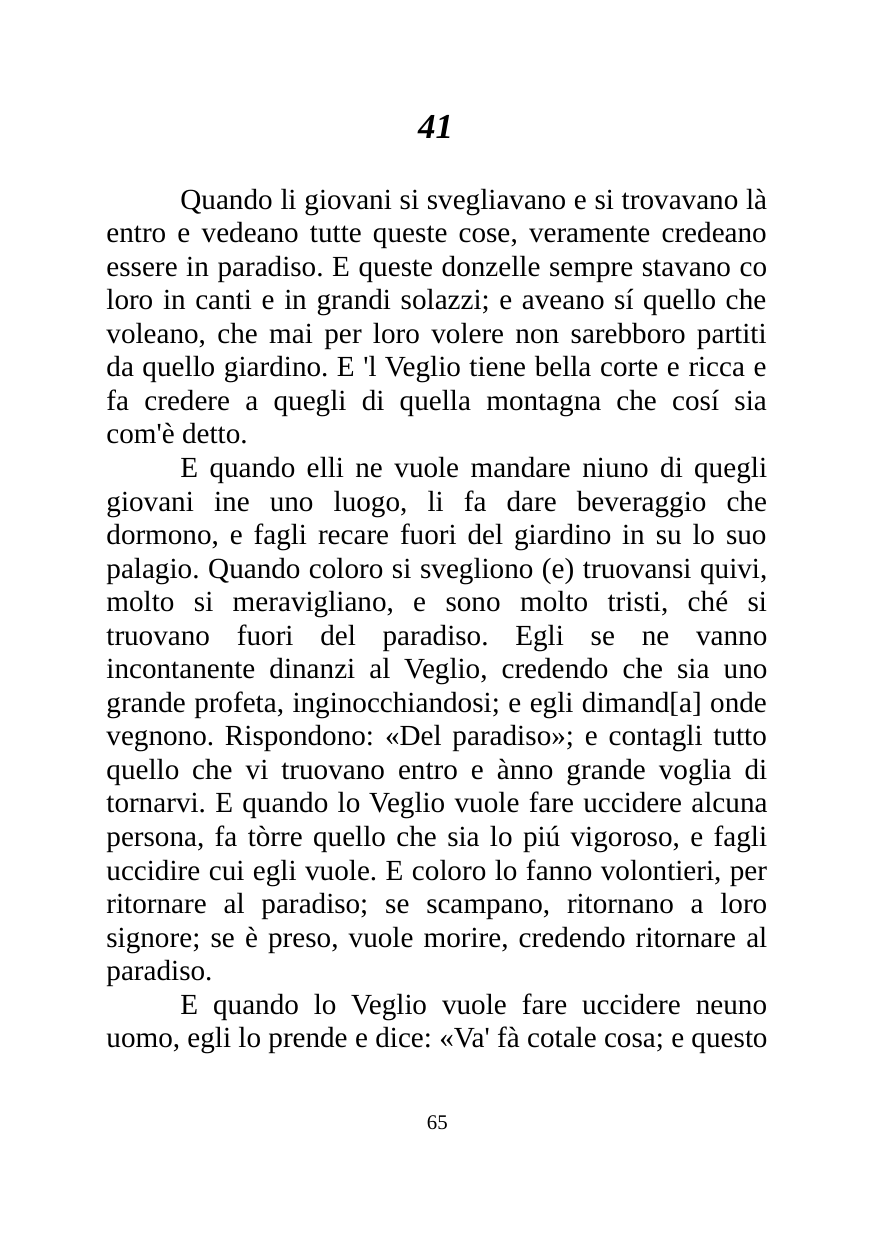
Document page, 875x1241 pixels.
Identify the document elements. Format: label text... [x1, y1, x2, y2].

text E quando lo Veglio vuole fare uccidere neuno uomo, egli lo prende e dice: «Va' fà cotale cosa; e questo [106, 987, 768, 1054]
text E quando elli ne vuole mandare niuno di quegli giovani ine uno luogo, li fa dare beveraggio che dormono, e fagli recare fuori del giardino in su lo suo palagio. Quando coloro si svegliono (e) truovansi quivi, molto si meravigliano, e sono molto tristi, ché si truovano fuori del paradiso. Egli se ne vanno incontanente dinanzi al Veglio, credendo che sia uno grande profeta, inginocchiandosi; e egli dimand[a] onde vegnono. Rispondono: «Del paradiso»; e contagli tutto quello che vi truovano entro e ànno grande voglia di tornarvi. E quando lo Veglio vuole fare uccidere alcuna persona, fa tòrre quello che sia lo piú vigoroso, e fagli uccidire cui egli vuole. E coloro lo fanno volontieri, per ritornare al paradiso; se scampano, ritornano a loro signore; se è preso, vuole morire, credendo ritornare al paradiso. [106, 450, 768, 987]
subtitle 41 [106, 106, 768, 146]
text Quando li giovani si svegliavano e si trovavano là entro e vedeano tutte queste cose, veramente credeano essere in paradiso. E queste donzelle sempre stavano co loro in canti e in grandi solazzi; e aveano sí quello che voleano, che mai per loro volere non sarebboro partiti da quello giardino. E 'l Veglio tiene bella corte e ricca e fa credere a quegli di quella montagna che cosí sia com'è detto. [106, 182, 768, 450]
